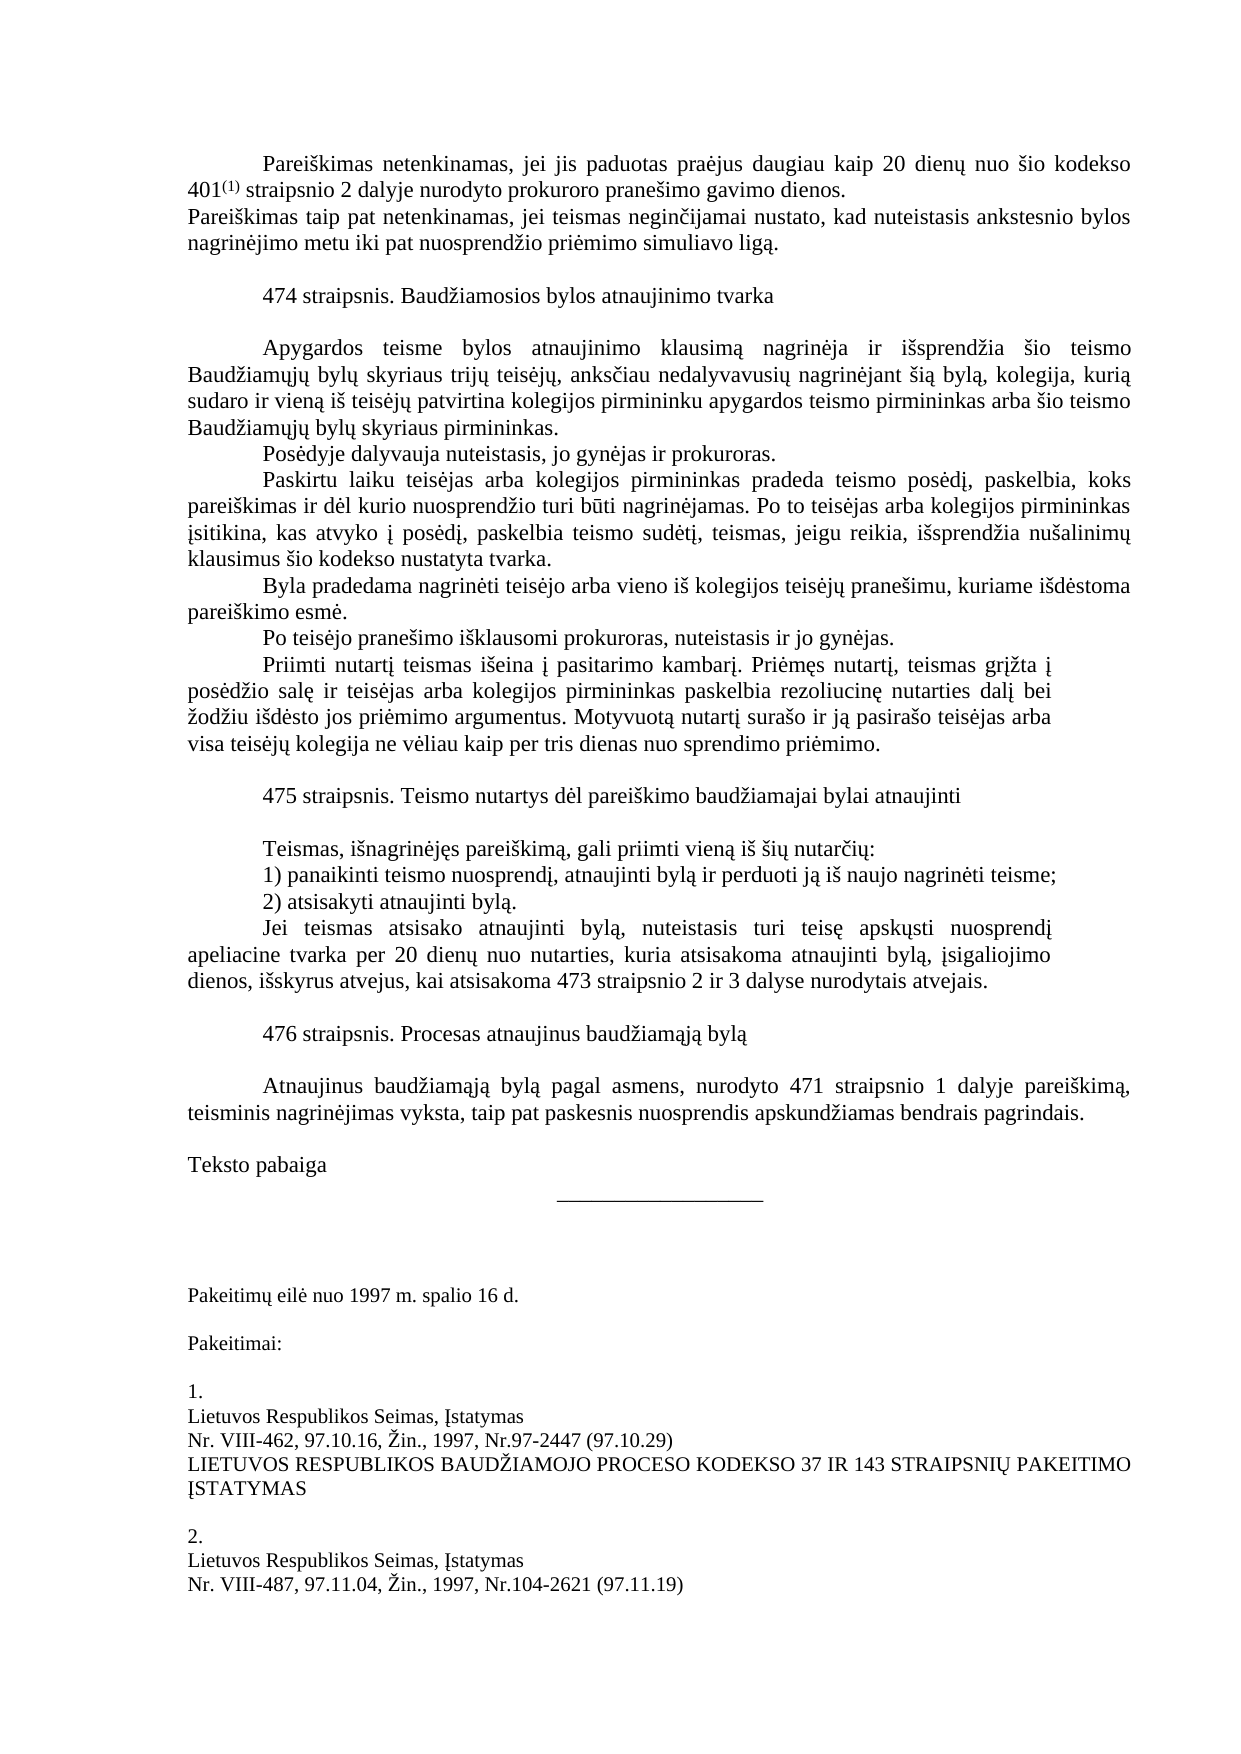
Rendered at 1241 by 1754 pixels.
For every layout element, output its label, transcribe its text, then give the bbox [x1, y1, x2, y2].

text Teismas, išnagrinėjęs pareiškimą, gali priimti vieną iš šių nutarčių: [187, 835, 1132, 862]
text Nr. VIII-462, 97.10.16, Žin., 1997, Nr.97-2447 (97.10.29) [187, 1428, 1132, 1452]
text Po teisėjo pranešimo išklausomi prokuroras, nuteistasis ir jo gynėjas. [187, 624, 1132, 651]
text LIETUVOS RESPUBLIKOS BAUDŽIAMOJO PROCESO KODEKSO 37 IR 143 STRAIPSNIŲ PAKEITIMO ĮSTATYMAS [187, 1452, 1132, 1500]
text 1. [187, 1379, 1132, 1403]
text Pakeitimai: [187, 1331, 1132, 1355]
text Pareiškimas taip pat netenkinamas, jei teismas neginčijamai nustato, kad nuteistasis ankstesnio bylos nagrinėjimo metu iki pat nuosprendžio priėmimo simuliavo ligą. [187, 203, 1132, 255]
text Jei teismas atsisako atnaujinti bylą, nuteistasis turi teisę apskųsti nuosprendį apeliacine tvarka per 20 dienų nuo nutarties, kuria atsisakoma atnaujinti bylą, įsigaliojimo dienos, išskyrus atvejus, kai atsisakoma 473 straipsnio 2 ir 3 dalyse nurodytais atvejais. [187, 914, 1053, 993]
text 476 straipsnis. Procesas atnaujinus baudžiamąją bylą [187, 1020, 1132, 1046]
text Lietuvos Respublikos Seimas, Įstatymas [187, 1403, 1132, 1428]
text Priimti nutartį teismas išeina į pasitarimo kambarį. Priėmęs nutartį, teismas grįžta į posėdžio salę ir teisėjas arba kolegijos pirmininkas paskelbia rezoliucinę nutarties dalį bei žodžiu išdėsto jos priėmimo argumentus. Motyvuotą nutartį surašo ir ją pasirašo teisėjas arba visa teisėjų kolegija ne vėliau kaip per tris dienas nuo sprendimo priėmimo. [187, 651, 1053, 756]
text __________________ [187, 1178, 1132, 1204]
text 2) atsisakyti atnaujinti bylą. [187, 888, 1132, 914]
text Lietuvos Respublikos Seimas, Įstatymas [187, 1548, 1132, 1572]
text 474 straipsnis. Baudžiamosios bylos atnaujinimo tvarka [187, 282, 1132, 308]
text 2. [187, 1524, 1132, 1548]
text 475 straipsnis. Teismo nutartys dėl pareiškimo baudžiamajai bylai atnaujinti [187, 782, 1132, 809]
text Posėdyje dalyvauja nuteistasis, jo gynėjas ir prokuroras. [187, 440, 1132, 466]
text Byla pradedama nagrinėti teisėjo arba vieno iš kolegijos teisėjų pranešimu, kuriame išdėstoma pareiškimo esmė. [187, 572, 1132, 624]
text Atnaujinus baudžiamąją bylą pagal asmens, nurodyto 471 straipsnio 1 dalyje pareiškimą, teisminis nagrinėjimas vyksta, taip pat paskesnis nuosprendis apskundžiamas bendrais pagrindais. [187, 1072, 1132, 1125]
text Apygardos teisme bylos atnaujinimo klausimą nagrinėja ir išsprendžia šio teismo Baudžiamųjų bylų skyriaus trijų teisėjų, anksčiau nedalyvavusių nagrinėjant šią bylą, kolegija, kurią sudaro ir vieną iš teisėjų patvirtina kolegijos pirmininku apygardos teismo pirmininkas arba šio teismo Baudžiamųjų bylų skyriaus pirmininkas. [187, 334, 1132, 440]
text Paskirtu laiku teisėjas arba kolegijos pirmininkas pradeda teismo posėdį, paskelbia, koks pareiškimas ir dėl kurio nuosprendžio turi būti nagrinėjamas. Po to teisėjas arba kolegijos pirmininkas įsitikina, kas atvyko į posėdį, paskelbia teismo sudėtį, teismas, jeigu reikia, išsprendžia nušalinimų klausimus šio kodekso nustatyta tvarka. [187, 466, 1132, 572]
text Nr. VIII-487, 97.11.04, Žin., 1997, Nr.104-2621 (97.11.19) [187, 1572, 1132, 1596]
text Teksto pabaiga [187, 1151, 1132, 1178]
text Pakeitimų eilė nuo 1997 m. spalio 16 d. [187, 1283, 1132, 1307]
text Pareiškimas netenkinamas, jei jis paduotas praėjus daugiau kaip 20 dienų nuo šio kodekso 401(1) straipsnio 2 dalyje nurodyto prokuroro pranešimo gavimo dienos. [187, 150, 1132, 203]
text 1) panaikinti teismo nuosprendį, atnaujinti bylą ir perduoti ją iš naujo nagrinėti teisme; [187, 862, 1132, 888]
